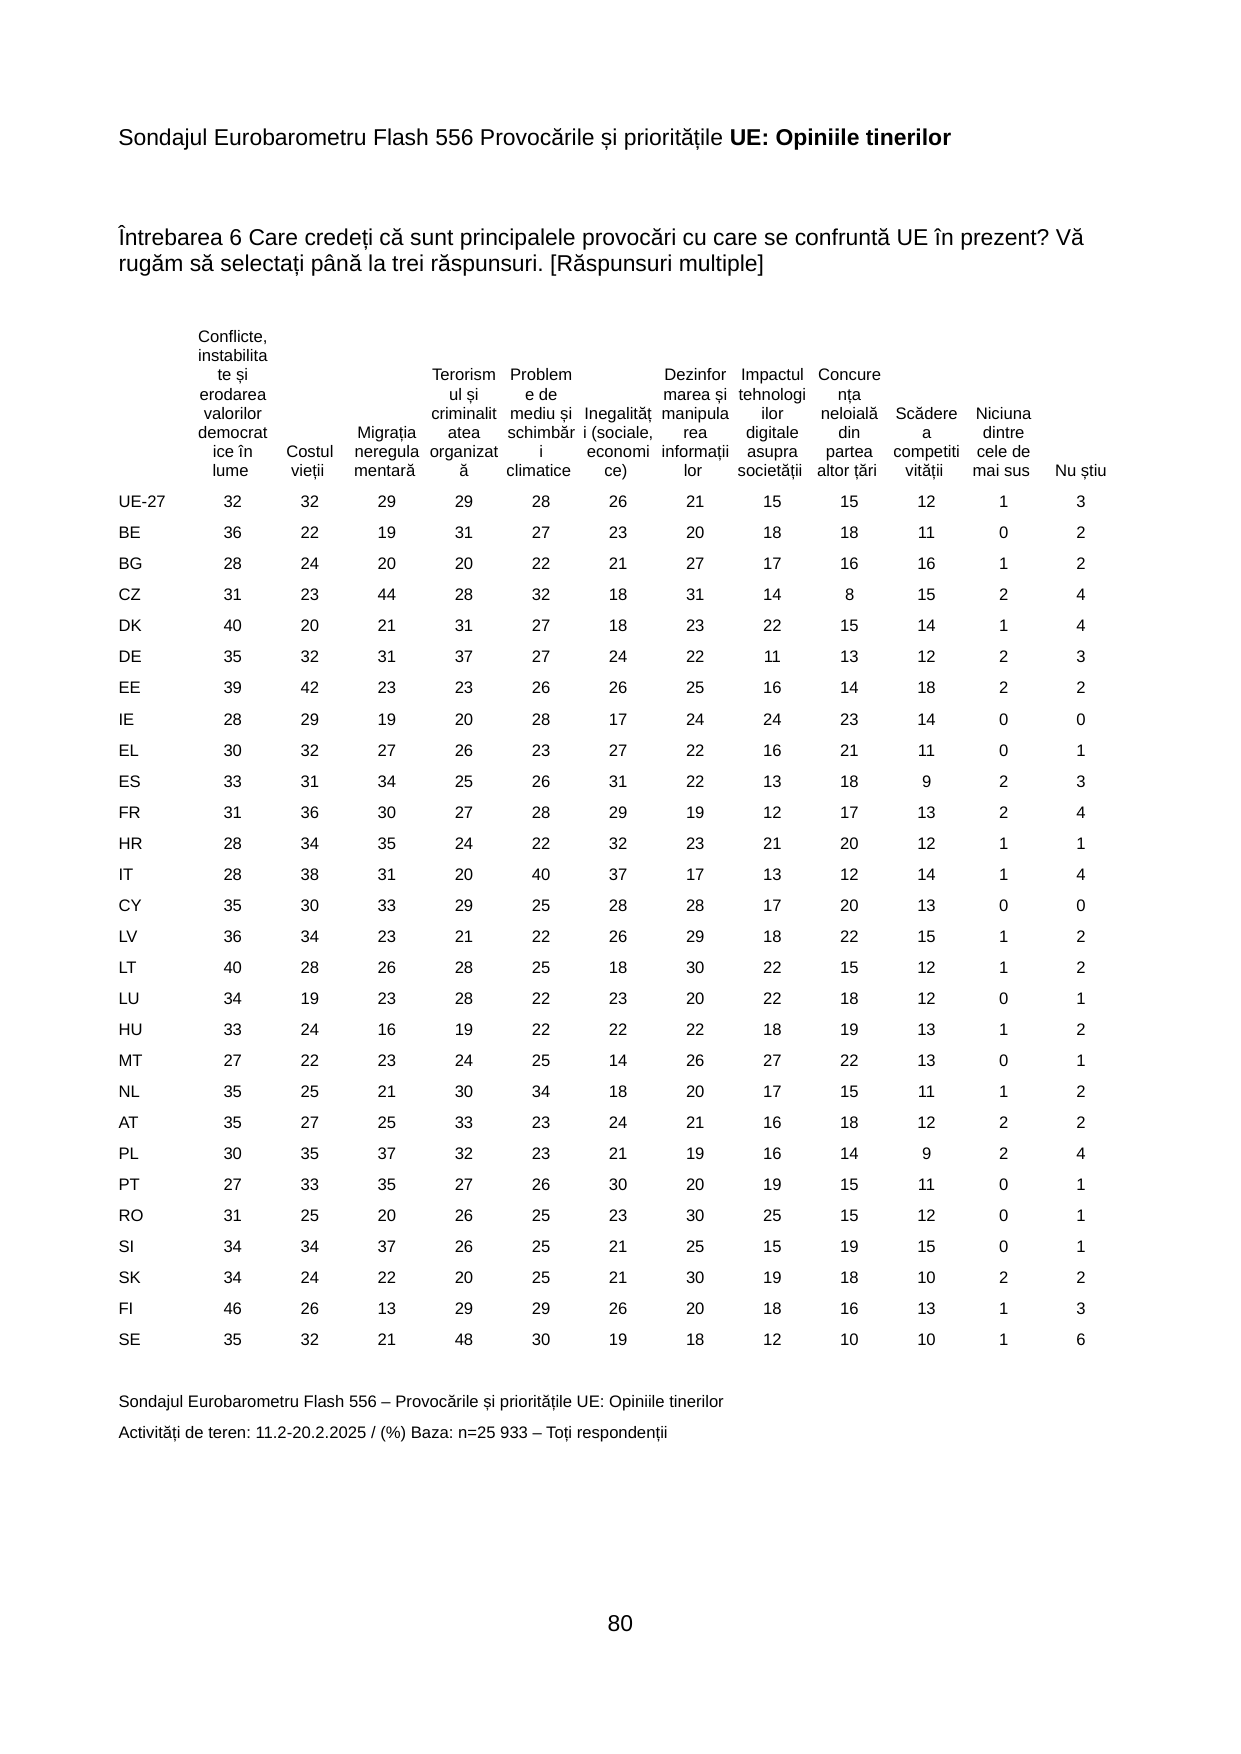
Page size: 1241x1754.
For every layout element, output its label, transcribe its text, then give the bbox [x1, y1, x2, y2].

table_cell 2 [1042, 548, 1119, 579]
table_cell [115, 321, 194, 486]
table_cell 20 [348, 1200, 425, 1231]
table_cell 44 [348, 579, 425, 610]
table_cell 1 [1042, 1169, 1119, 1200]
table_cell 33 [348, 890, 425, 921]
table_cell 29 [580, 797, 657, 828]
table_cell 34 [194, 983, 271, 1014]
table_cell SI [115, 1231, 194, 1262]
table_cell 32 [271, 641, 348, 672]
table_cell 16 [811, 548, 888, 579]
table_cell 35 [348, 828, 425, 859]
table_cell 28 [425, 983, 502, 1014]
table_cell 29 [425, 486, 502, 517]
table_cell 13 [888, 1014, 965, 1045]
table_cell 32 [580, 828, 657, 859]
table_cell 48 [425, 1324, 502, 1355]
table_cell ES [115, 766, 194, 797]
table_cell 34 [194, 1262, 271, 1293]
table_cell [580, 283, 657, 321]
table_cell 27 [271, 1107, 348, 1138]
table_cell NL [115, 1076, 194, 1107]
table_cell 29 [348, 486, 425, 517]
table_cell 20 [425, 859, 502, 890]
table_cell 19 [580, 1324, 657, 1355]
table_cell 24 [580, 1107, 657, 1138]
table_cell 21 [348, 1076, 425, 1107]
table_cell 19 [348, 704, 425, 734]
table_cell 24 [425, 828, 502, 859]
table_cell 6 [1042, 1324, 1119, 1355]
table_cell 25 [657, 673, 734, 703]
table_cell [503, 283, 579, 321]
table_cell 12 [888, 1107, 965, 1138]
table_cell 25 [348, 1107, 425, 1138]
table_cell [425, 283, 502, 321]
table_cell 26 [425, 1200, 502, 1231]
table_cell 18 [580, 952, 657, 983]
table_cell IE [115, 704, 194, 734]
table_cell Impactul tehnologiilor digitale asupra societății [734, 321, 811, 486]
table_cell CY [115, 890, 194, 921]
table_cell Activități de teren: 11.2-20.2.2025 / (%) Baza: n=25 933 – Toți respondenții [115, 1418, 1119, 1448]
table_cell 13 [888, 797, 965, 828]
table_cell 13 [811, 641, 888, 672]
table_cell 1 [1042, 1200, 1119, 1231]
table_cell 27 [734, 1045, 811, 1076]
table_cell Dezinformarea și manipularea informațiilor [657, 321, 734, 486]
table_cell 20 [657, 517, 734, 548]
table_cell 23 [811, 704, 888, 734]
table_cell 23 [503, 1107, 579, 1138]
table_cell [1042, 1355, 1119, 1386]
table_cell 26 [503, 1169, 579, 1200]
table_cell 12 [888, 828, 965, 859]
table_cell 35 [194, 641, 271, 672]
table_cell 1 [1042, 828, 1119, 859]
table_cell 12 [888, 1200, 965, 1231]
table_cell 15 [811, 1200, 888, 1231]
table_cell 22 [734, 610, 811, 641]
table_cell 30 [657, 952, 734, 983]
table_cell 2 [965, 579, 1042, 610]
table_cell 23 [348, 921, 425, 952]
table_cell 15 [888, 1231, 965, 1262]
table_cell Sondajul Eurobarometru Flash 556 – Provocările și prioritățile UE: Opiniile tinerilor [115, 1386, 1119, 1417]
table_cell BG [115, 548, 194, 579]
table_cell 17 [580, 704, 657, 734]
table_cell 17 [734, 1076, 811, 1107]
table_cell 46 [194, 1293, 271, 1324]
table_cell 1 [1042, 1045, 1119, 1076]
table_cell SE [115, 1324, 194, 1355]
table_cell 2 [965, 1262, 1042, 1293]
table_cell 12 [888, 983, 965, 1014]
table_cell 25 [503, 890, 579, 921]
table_cell IT [115, 859, 194, 890]
table_cell LT [115, 952, 194, 983]
table_cell 26 [503, 766, 579, 797]
table_cell 28 [657, 890, 734, 921]
table_cell 19 [811, 1231, 888, 1262]
table_cell 13 [888, 1045, 965, 1076]
table_cell 11 [888, 517, 965, 548]
table_cell 20 [425, 548, 502, 579]
table_cell 28 [425, 579, 502, 610]
table_cell 2 [965, 797, 1042, 828]
table_cell 28 [194, 704, 271, 734]
table_cell 39 [194, 673, 271, 703]
table_cell 40 [194, 952, 271, 983]
table_cell 0 [965, 735, 1042, 766]
table_cell 33 [271, 1169, 348, 1200]
table_cell 21 [425, 921, 502, 952]
table_cell 1 [965, 1324, 1042, 1355]
table_cell 27 [503, 610, 579, 641]
table_cell [734, 1355, 811, 1386]
table_cell [657, 283, 734, 321]
table_cell 18 [580, 610, 657, 641]
table_cell 1 [965, 1076, 1042, 1107]
table_cell 27 [580, 735, 657, 766]
table_cell 33 [425, 1107, 502, 1138]
table_cell CZ [115, 579, 194, 610]
table_cell 15 [811, 610, 888, 641]
table_cell 28 [503, 704, 579, 734]
table_cell 22 [348, 1262, 425, 1293]
table_cell 34 [271, 921, 348, 952]
table_cell 30 [348, 797, 425, 828]
table_cell 19 [657, 797, 734, 828]
table_cell 12 [888, 641, 965, 672]
table_cell 13 [734, 859, 811, 890]
table_cell 21 [657, 1107, 734, 1138]
table_cell 8 [811, 579, 888, 610]
table_cell 26 [503, 673, 579, 703]
table_cell 18 [734, 921, 811, 952]
table_cell 21 [348, 1324, 425, 1355]
table_cell 20 [657, 1076, 734, 1107]
table_cell 22 [271, 1045, 348, 1076]
table_cell 32 [271, 486, 348, 517]
table_cell 27 [425, 797, 502, 828]
table_cell BE [115, 517, 194, 548]
table_cell 2 [965, 1107, 1042, 1138]
table_cell 12 [734, 797, 811, 828]
table_cell 24 [580, 641, 657, 672]
table_cell 18 [888, 673, 965, 703]
table_cell 14 [888, 704, 965, 734]
table_cell 30 [580, 1169, 657, 1200]
table_cell 35 [271, 1138, 348, 1169]
table_cell 24 [271, 1262, 348, 1293]
table_cell 2 [1042, 517, 1119, 548]
table_cell 30 [657, 1200, 734, 1231]
table_cell 35 [194, 1324, 271, 1355]
table_cell 32 [194, 486, 271, 517]
table_cell 0 [965, 517, 1042, 548]
table_cell Conflicte, instabilitate și erodarea valorilor democratice în lume [194, 321, 271, 486]
table_cell DE [115, 641, 194, 672]
table_cell 27 [348, 735, 425, 766]
table_cell 18 [734, 517, 811, 548]
table_cell 27 [657, 548, 734, 579]
table_cell 0 [1042, 890, 1119, 921]
table_cell 3 [1042, 641, 1119, 672]
table_cell 25 [271, 1076, 348, 1107]
table_cell 30 [271, 890, 348, 921]
table_cell 21 [580, 1262, 657, 1293]
table_cell 22 [657, 1014, 734, 1045]
table_cell 2 [965, 766, 1042, 797]
table_cell 20 [348, 548, 425, 579]
table_cell 26 [348, 952, 425, 983]
table_cell UE-27 [115, 486, 194, 517]
table_cell 37 [425, 641, 502, 672]
table_cell 18 [734, 1014, 811, 1045]
table_cell 28 [580, 890, 657, 921]
table_cell 0 [965, 983, 1042, 1014]
table_cell 22 [657, 641, 734, 672]
table_cell Niciuna dintre cele de mai sus [965, 321, 1042, 486]
table_cell [734, 283, 811, 321]
table_cell [657, 1355, 734, 1386]
table_cell 22 [657, 766, 734, 797]
table_cell 2 [1042, 1262, 1119, 1293]
table_cell 31 [348, 859, 425, 890]
table_cell 21 [734, 828, 811, 859]
table_cell 9 [888, 1138, 965, 1169]
table_cell [194, 1355, 271, 1386]
table_cell 13 [348, 1293, 425, 1324]
table_cell 18 [734, 1293, 811, 1324]
table_cell 36 [194, 921, 271, 952]
table_cell 12 [734, 1324, 811, 1355]
table_cell 15 [811, 1076, 888, 1107]
table_cell 26 [657, 1045, 734, 1076]
table_cell 20 [657, 1169, 734, 1200]
table_cell Costul vieții [271, 321, 348, 486]
table_cell MT [115, 1045, 194, 1076]
table_cell 1 [965, 1293, 1042, 1324]
table_cell 1 [1042, 1231, 1119, 1262]
table_cell 31 [425, 610, 502, 641]
table_cell 2 [1042, 1076, 1119, 1107]
table_cell 10 [888, 1262, 965, 1293]
table_cell 34 [194, 1231, 271, 1262]
table_cell [888, 283, 965, 321]
table_cell 27 [503, 641, 579, 672]
table_cell 3 [1042, 486, 1119, 517]
table_cell 28 [503, 797, 579, 828]
table_cell 19 [348, 517, 425, 548]
table_cell Inegalități (sociale, economice) [580, 321, 657, 486]
table_cell 11 [734, 641, 811, 672]
table_cell 0 [965, 1169, 1042, 1200]
table_cell [271, 1355, 348, 1386]
table_cell 16 [734, 1138, 811, 1169]
table_cell 12 [811, 859, 888, 890]
table_cell [348, 283, 425, 321]
table_cell 36 [194, 517, 271, 548]
table_cell 40 [503, 859, 579, 890]
table_cell 21 [348, 610, 425, 641]
table_cell 4 [1042, 579, 1119, 610]
table_cell 23 [580, 983, 657, 1014]
table_cell 26 [580, 673, 657, 703]
table_cell 18 [811, 766, 888, 797]
table_cell 25 [271, 1200, 348, 1231]
table_cell 1 [965, 921, 1042, 952]
table_cell 23 [503, 1138, 579, 1169]
table_cell 32 [425, 1138, 502, 1169]
table_cell 2 [1042, 1014, 1119, 1045]
table_cell 25 [503, 1262, 579, 1293]
table_cell 20 [271, 610, 348, 641]
table_cell 31 [271, 766, 348, 797]
table_cell 4 [1042, 797, 1119, 828]
table_cell 16 [734, 735, 811, 766]
table_cell 20 [657, 983, 734, 1014]
table_cell 21 [580, 1231, 657, 1262]
table_cell 18 [580, 579, 657, 610]
table_cell 15 [811, 486, 888, 517]
table_cell 30 [425, 1076, 502, 1107]
table_cell 23 [503, 735, 579, 766]
table_cell 16 [348, 1014, 425, 1045]
table_cell 28 [503, 486, 579, 517]
table_cell 0 [965, 1200, 1042, 1231]
table_cell 22 [734, 952, 811, 983]
table_cell 1 [965, 610, 1042, 641]
table_cell 37 [348, 1231, 425, 1262]
table_cell 26 [580, 486, 657, 517]
table_cell 20 [657, 1293, 734, 1324]
table_cell 29 [425, 890, 502, 921]
table_cell DK [115, 610, 194, 641]
table_cell [115, 1355, 194, 1386]
table_cell 30 [503, 1324, 579, 1355]
table_cell 11 [888, 735, 965, 766]
table_cell 35 [348, 1169, 425, 1200]
table_cell [503, 1355, 579, 1386]
table_cell Migrația neregulamentară [348, 321, 425, 486]
table_cell 29 [425, 1293, 502, 1324]
table_cell 24 [657, 704, 734, 734]
table_cell 31 [348, 641, 425, 672]
table_cell 15 [734, 486, 811, 517]
table_cell 17 [734, 890, 811, 921]
table_cell 22 [503, 548, 579, 579]
table_cell 2 [965, 673, 1042, 703]
table_cell 2 [1042, 921, 1119, 952]
table_cell PL [115, 1138, 194, 1169]
table_cell 0 [965, 890, 1042, 921]
table_cell 29 [657, 921, 734, 952]
table_cell 23 [271, 579, 348, 610]
table_cell [811, 1355, 888, 1386]
table_cell 30 [194, 1138, 271, 1169]
table_cell 20 [425, 704, 502, 734]
table_cell [348, 1355, 425, 1386]
table_cell [425, 1355, 502, 1386]
table_cell 14 [580, 1045, 657, 1076]
table_cell 31 [194, 797, 271, 828]
table_cell 32 [503, 579, 579, 610]
table_cell 28 [271, 952, 348, 983]
table_cell 1 [965, 486, 1042, 517]
table_cell 22 [580, 1014, 657, 1045]
table_cell 31 [194, 579, 271, 610]
table_header Întrebarea 6 Care credeți că sunt principalele provocări cu care se confruntă UE în prezent? Vă rugăm să selectați până la trei răspunsuri. [Răspunsuri multiple] [115, 218, 1119, 283]
table_cell 15 [888, 579, 965, 610]
table_cell 19 [425, 1014, 502, 1045]
table_cell 25 [734, 1200, 811, 1231]
table_cell 40 [194, 610, 271, 641]
table_cell 18 [580, 1076, 657, 1107]
table_cell 34 [503, 1076, 579, 1107]
table_cell 16 [811, 1293, 888, 1324]
table_cell 19 [734, 1169, 811, 1200]
table_cell 16 [734, 673, 811, 703]
table_cell LU [115, 983, 194, 1014]
table_cell 25 [657, 1231, 734, 1262]
table_cell [580, 1355, 657, 1386]
table_cell 14 [888, 859, 965, 890]
table_cell Nu știu [1042, 321, 1119, 486]
table_cell 22 [657, 735, 734, 766]
table_cell 1 [1042, 983, 1119, 1014]
table_cell 32 [271, 1324, 348, 1355]
table_cell 14 [811, 673, 888, 703]
table_cell 33 [194, 1014, 271, 1045]
table_cell 28 [425, 952, 502, 983]
table_cell 21 [580, 548, 657, 579]
table_cell SK [115, 1262, 194, 1293]
table_cell 35 [194, 890, 271, 921]
table_cell 0 [965, 1045, 1042, 1076]
table_cell [811, 283, 888, 321]
table_cell 22 [503, 1014, 579, 1045]
table_cell 32 [271, 735, 348, 766]
table_cell 3 [1042, 1293, 1119, 1324]
table_cell 27 [425, 1169, 502, 1200]
table_cell 20 [811, 828, 888, 859]
table_cell [1042, 283, 1119, 321]
table_cell 0 [965, 1231, 1042, 1262]
table_cell 1 [965, 548, 1042, 579]
table_cell 27 [194, 1045, 271, 1076]
table_cell EL [115, 735, 194, 766]
table_cell 19 [271, 983, 348, 1014]
table_cell 26 [580, 921, 657, 952]
table_cell [888, 1355, 965, 1386]
table_cell 0 [965, 704, 1042, 734]
table_cell 10 [811, 1324, 888, 1355]
table_cell 28 [194, 828, 271, 859]
table_cell 21 [811, 735, 888, 766]
table_cell 19 [734, 1262, 811, 1293]
table_cell 2 [965, 1138, 1042, 1169]
table_cell 34 [271, 828, 348, 859]
table_cell 37 [348, 1138, 425, 1169]
table_cell 18 [811, 1107, 888, 1138]
table_cell 1 [965, 1014, 1042, 1045]
table_cell Scăderea competitivității [888, 321, 965, 486]
table_cell FR [115, 797, 194, 828]
table_cell 31 [657, 579, 734, 610]
table_cell 22 [271, 517, 348, 548]
table_cell 33 [194, 766, 271, 797]
table_cell 23 [657, 828, 734, 859]
table_cell 31 [425, 517, 502, 548]
table_cell 35 [194, 1107, 271, 1138]
table_cell 23 [348, 983, 425, 1014]
table_cell 23 [348, 1045, 425, 1076]
table_cell [194, 283, 271, 321]
table_cell 36 [271, 797, 348, 828]
table_cell HR [115, 828, 194, 859]
table_cell 26 [425, 1231, 502, 1262]
table_cell 4 [1042, 1138, 1119, 1169]
table_cell 34 [348, 766, 425, 797]
table_cell HU [115, 1014, 194, 1045]
table_cell 14 [734, 579, 811, 610]
table_cell 24 [271, 1014, 348, 1045]
table_cell 18 [811, 517, 888, 548]
table_cell 37 [580, 859, 657, 890]
table_cell 42 [271, 673, 348, 703]
table_cell 22 [811, 921, 888, 952]
table_cell 25 [425, 766, 502, 797]
table_cell Concurența neloială din partea altor țări [811, 321, 888, 486]
table_cell RO [115, 1200, 194, 1231]
table_cell 2 [1042, 1107, 1119, 1138]
table_cell 25 [503, 1200, 579, 1231]
table_cell [115, 283, 194, 321]
table_cell 1 [1042, 735, 1119, 766]
table_cell 20 [425, 1262, 502, 1293]
table_cell 23 [425, 673, 502, 703]
table_cell 20 [811, 890, 888, 921]
table_cell 1 [965, 859, 1042, 890]
table_cell 14 [888, 610, 965, 641]
table_cell [965, 283, 1042, 321]
table_cell 28 [194, 548, 271, 579]
table_cell 30 [657, 1262, 734, 1293]
table_cell 29 [503, 1293, 579, 1324]
table_cell 16 [734, 1107, 811, 1138]
table_cell 27 [503, 517, 579, 548]
table_cell 17 [811, 797, 888, 828]
table_cell 16 [888, 548, 965, 579]
table_cell 15 [734, 1231, 811, 1262]
table_cell 24 [425, 1045, 502, 1076]
table_cell 18 [811, 1262, 888, 1293]
table_cell 25 [503, 952, 579, 983]
table_cell 12 [888, 486, 965, 517]
table_cell Terorismul și criminalitatea organizată [425, 321, 502, 486]
table_cell 23 [657, 610, 734, 641]
table_cell 17 [734, 548, 811, 579]
table_cell 15 [811, 952, 888, 983]
table_cell 26 [580, 1293, 657, 1324]
table_cell 23 [348, 673, 425, 703]
table_cell EE [115, 673, 194, 703]
table_cell 18 [811, 983, 888, 1014]
table_cell 3 [1042, 766, 1119, 797]
table_cell [271, 283, 348, 321]
table_cell 25 [503, 1231, 579, 1262]
table_cell 26 [271, 1293, 348, 1324]
table_cell Probleme de mediu și schimbări climatice [503, 321, 579, 486]
table_cell [965, 1355, 1042, 1386]
table_cell PT [115, 1169, 194, 1200]
table_cell 4 [1042, 610, 1119, 641]
table_cell 28 [194, 859, 271, 890]
table_cell 29 [271, 704, 348, 734]
table_cell 4 [1042, 859, 1119, 890]
table_cell 2 [1042, 673, 1119, 703]
table_cell 9 [888, 766, 965, 797]
table_cell 34 [271, 1231, 348, 1262]
table_cell AT [115, 1107, 194, 1138]
table_cell 1 [965, 828, 1042, 859]
table_cell 24 [734, 704, 811, 734]
table_cell 22 [503, 983, 579, 1014]
table_cell 35 [194, 1076, 271, 1107]
table_cell 25 [503, 1045, 579, 1076]
table_cell 31 [194, 1200, 271, 1231]
table_cell 22 [503, 828, 579, 859]
table_cell 14 [811, 1138, 888, 1169]
table_cell 12 [888, 952, 965, 983]
table_cell 15 [888, 921, 965, 952]
table_cell 17 [657, 859, 734, 890]
table_cell 22 [734, 983, 811, 1014]
table_cell 21 [657, 486, 734, 517]
table_cell 13 [734, 766, 811, 797]
table_cell 0 [1042, 704, 1119, 734]
table_cell 26 [425, 735, 502, 766]
table_cell 23 [580, 517, 657, 548]
table_cell 31 [580, 766, 657, 797]
table_cell 19 [657, 1138, 734, 1169]
table_cell 11 [888, 1076, 965, 1107]
table_cell 24 [271, 548, 348, 579]
table_cell LV [115, 921, 194, 952]
table_cell 10 [888, 1324, 965, 1355]
table_cell 2 [1042, 952, 1119, 983]
table_cell 22 [503, 921, 579, 952]
table_cell 11 [888, 1169, 965, 1200]
table_cell 13 [888, 1293, 965, 1324]
table_cell 15 [811, 1169, 888, 1200]
table_cell 13 [888, 890, 965, 921]
table_cell 23 [580, 1200, 657, 1231]
table_cell 19 [811, 1014, 888, 1045]
table_cell 22 [811, 1045, 888, 1076]
table_cell 38 [271, 859, 348, 890]
table_cell 30 [194, 735, 271, 766]
table_cell FI [115, 1293, 194, 1324]
table_cell 21 [580, 1138, 657, 1169]
table_cell 1 [965, 952, 1042, 983]
table_cell 27 [194, 1169, 271, 1200]
table_cell 18 [657, 1324, 734, 1355]
table_cell 2 [965, 641, 1042, 672]
